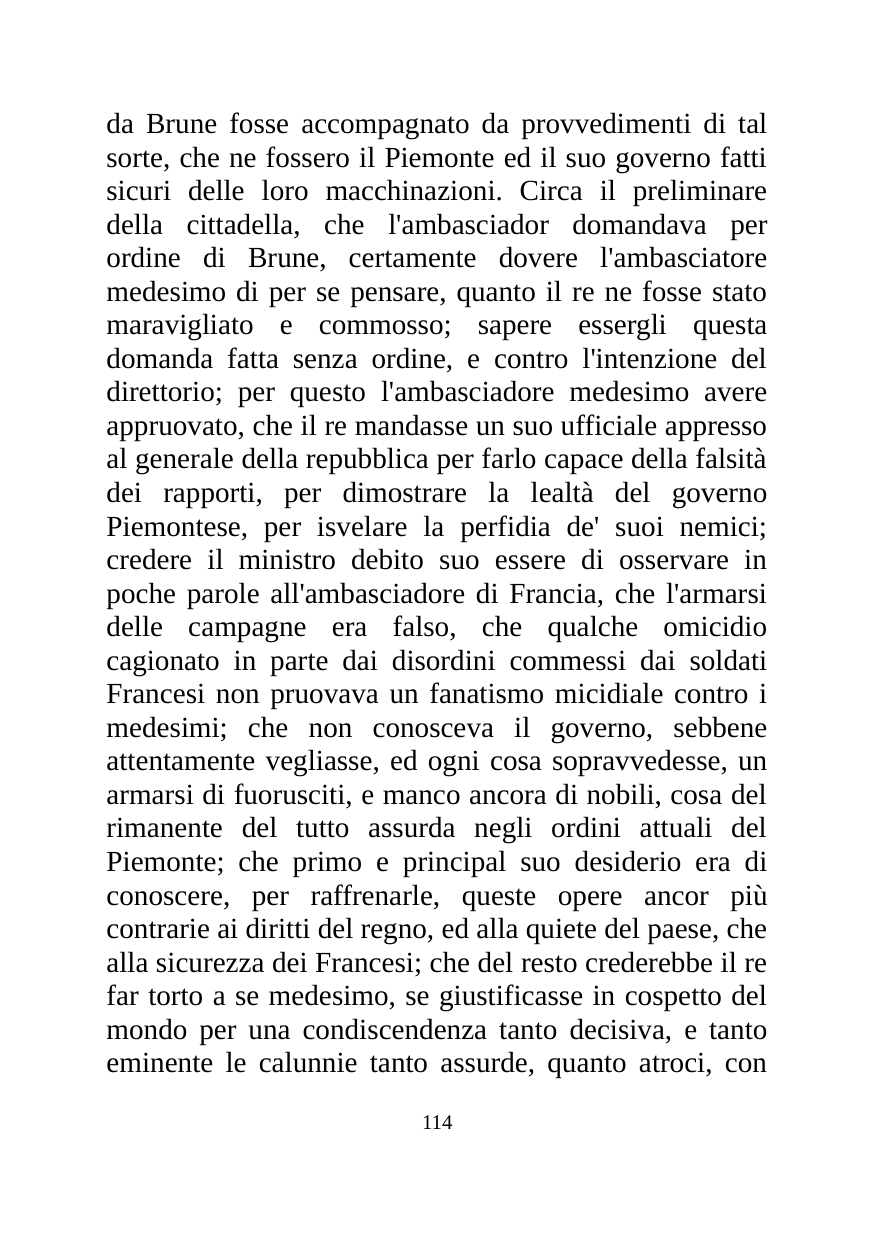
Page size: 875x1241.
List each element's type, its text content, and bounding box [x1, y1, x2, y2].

text da Brune fosse accompagnato da provvedimenti di tal sorte, che ne fossero il Piemonte ed il suo governo fatti sicuri delle loro macchinazioni. Circa il preliminare della cittadella, che l'ambasciador domandava per ordine di Brune, certamente dovere l'ambasciatore medesimo di per se pensare, quanto il re ne fosse stato maravigliato e commosso; sapere essergli questa domanda fatta senza ordine, e contro l'intenzione del direttorio; per questo l'ambasciadore medesimo avere appruovato, che il re mandasse un suo ufficiale appresso al generale della repubblica per farlo capace della falsità dei rapporti, per dimostrare la lealtà del governo Piemontese, per isvelare la perfidia de' suoi nemici; credere il ministro debito suo essere di osservare in poche parole all'ambasciadore di Francia, che l'armarsi delle campagne era falso, che qualche omicidio cagionato in parte dai disordini commessi dai soldati Francesi non pruovava un fanatismo micidiale contro i medesimi; che non conosceva il governo, sebbene attentamente vegliasse, ed ogni cosa sopravvedesse, un armarsi di fuorusciti, e manco ancora di nobili, cosa del rimanente del tutto assurda negli ordini attuali del Piemonte; che primo e principal suo desiderio era di conoscere, per raffrenarle, queste opere ancor più contrarie ai diritti del regno, ed alla quiete del paese, che alla sicurezza dei Francesi; che del resto crederebbe il re far torto a se medesimo, se giustificasse in cospetto del mondo per una condiscendenza tanto decisiva, e tanto eminente le calunnie tanto assurde, quanto atroci, con [106, 106, 768, 1079]
